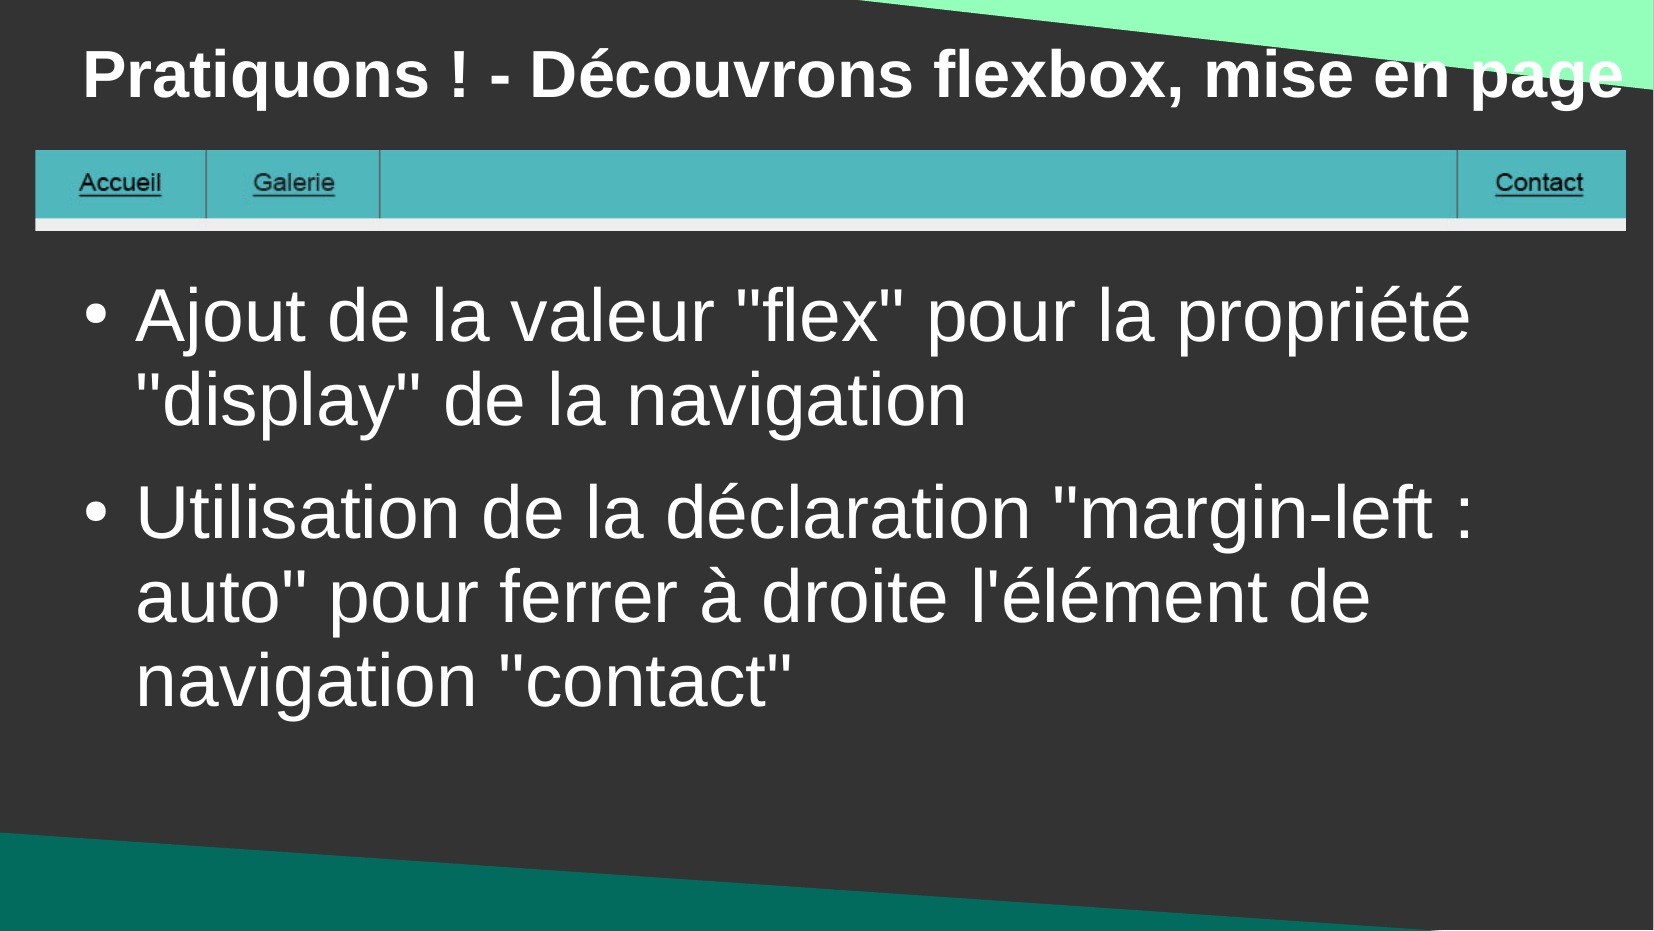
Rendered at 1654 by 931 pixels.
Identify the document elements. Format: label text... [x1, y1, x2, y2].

picture [35, 150, 1626, 231]
title Pratiquons ! - Découvrons flexbox, mise en page [82, 37, 1630, 112]
text_box [858, 0, 1654, 90]
list Ajout de la valeur "flex" pour la propriété "display" de la navigation Utilisation de la déclaration "margin-left : auto" pour ferrer à droite l'élément de navigation "contact" [64, 273, 1589, 807]
